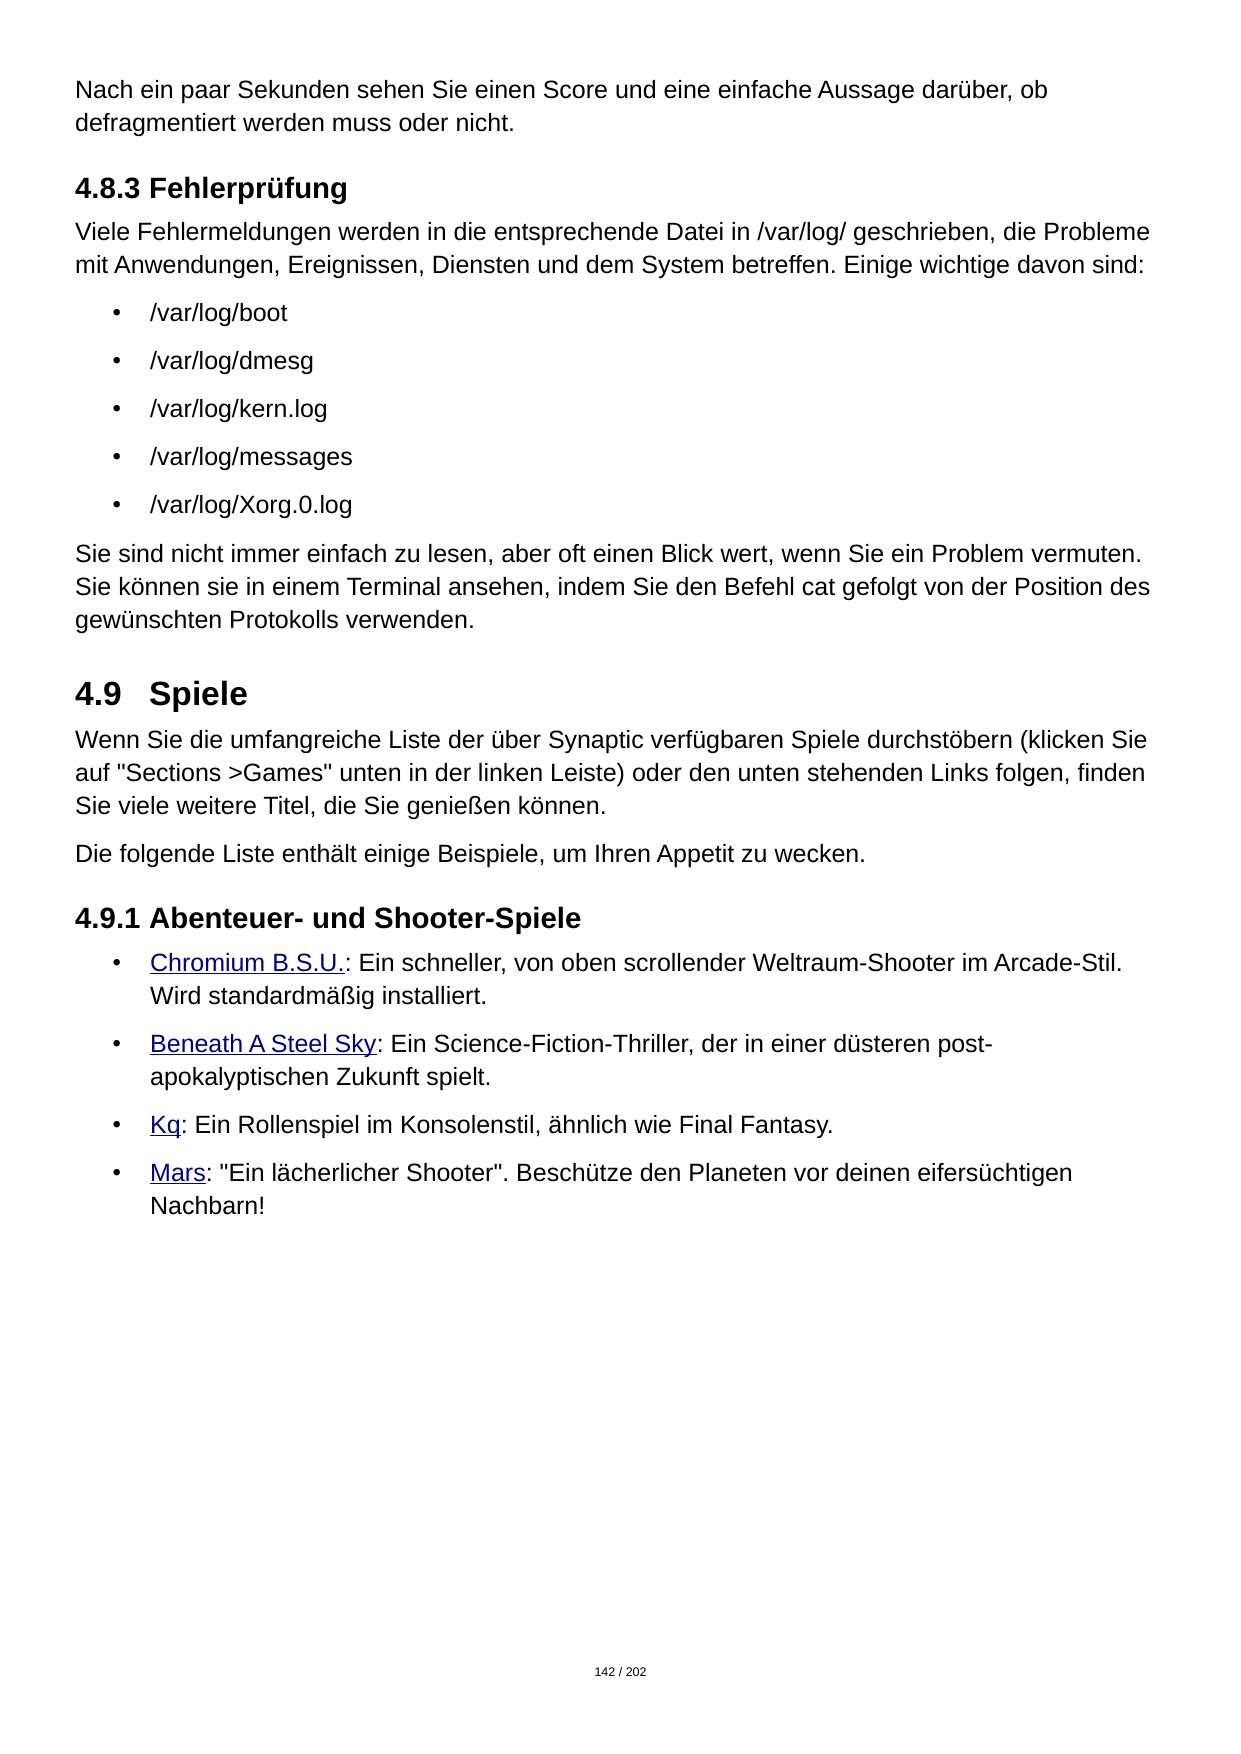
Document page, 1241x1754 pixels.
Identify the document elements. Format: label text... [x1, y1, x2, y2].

text Sie sind nicht immer einfach zu lesen, aber oft einen Blick wert, wenn Sie ein Problem vermuten. Sie können sie in einem Terminal ansehen, indem Sie den Befehl cat gefolgt von der Position des gewünschten Protokolls verwenden. [75, 538, 1166, 633]
list Kq: Ein Rollenspiel im Konsolenstil, ähnlich wie Final Fantasy. [112, 1110, 1166, 1139]
list Chromium B.S.U.: Ein schneller, von oben scrollender Weltraum-Shooter im Arcade-Stil. Wird standardmäßig installiert. [112, 947, 1166, 1009]
text Wenn Sie die umfangreiche Liste der über Synaptic verfügbaren Spiele durchstöbern (klicken Sie auf "Sections >Games" unten in der linken Leiste) oder den unten stehenden Links folgen, finden Sie viele weitere Titel, die Sie genießen können. [75, 724, 1166, 819]
text Viele Fehlermeldungen werden in die entsprechende Datei in /var/log/ geschrieben, die Probleme mit Anwendungen, Ereignissen, Diensten und dem System betreffen. Einige wichtige davon sind: [75, 217, 1166, 279]
subtitle Abenteuer- und Shooter-Spiele [75, 901, 1166, 935]
text Die folgende Liste enthält einige Beispiele, um Ihren Appetit zu wecken. [75, 839, 1166, 867]
list Beneath A Steel Sky: Ein Science-Fiction-Thriller, der in einer düsteren post-apokalyptischen Zukunft spielt. [112, 1029, 1166, 1091]
list /var/log/kern.log [112, 394, 1166, 423]
list /var/log/boot [112, 298, 1166, 327]
list Mars: "Ein lächerlicher Shooter". Beschütze den Planeten vor deinen eifersüchtigen Nachbarn! [112, 1158, 1166, 1220]
subtitle Spiele [75, 673, 1166, 712]
list /var/log/Xorg.0.log [112, 490, 1166, 519]
text Nach ein paar Sekunden sehen Sie einen Score und eine einfache Aussage darüber, ob defragmentiert werden muss oder nicht. [75, 75, 1166, 137]
list /var/log/messages [112, 442, 1166, 471]
subtitle Fehlerprüfung [75, 171, 1166, 204]
list /var/log/dmesg [112, 346, 1166, 375]
